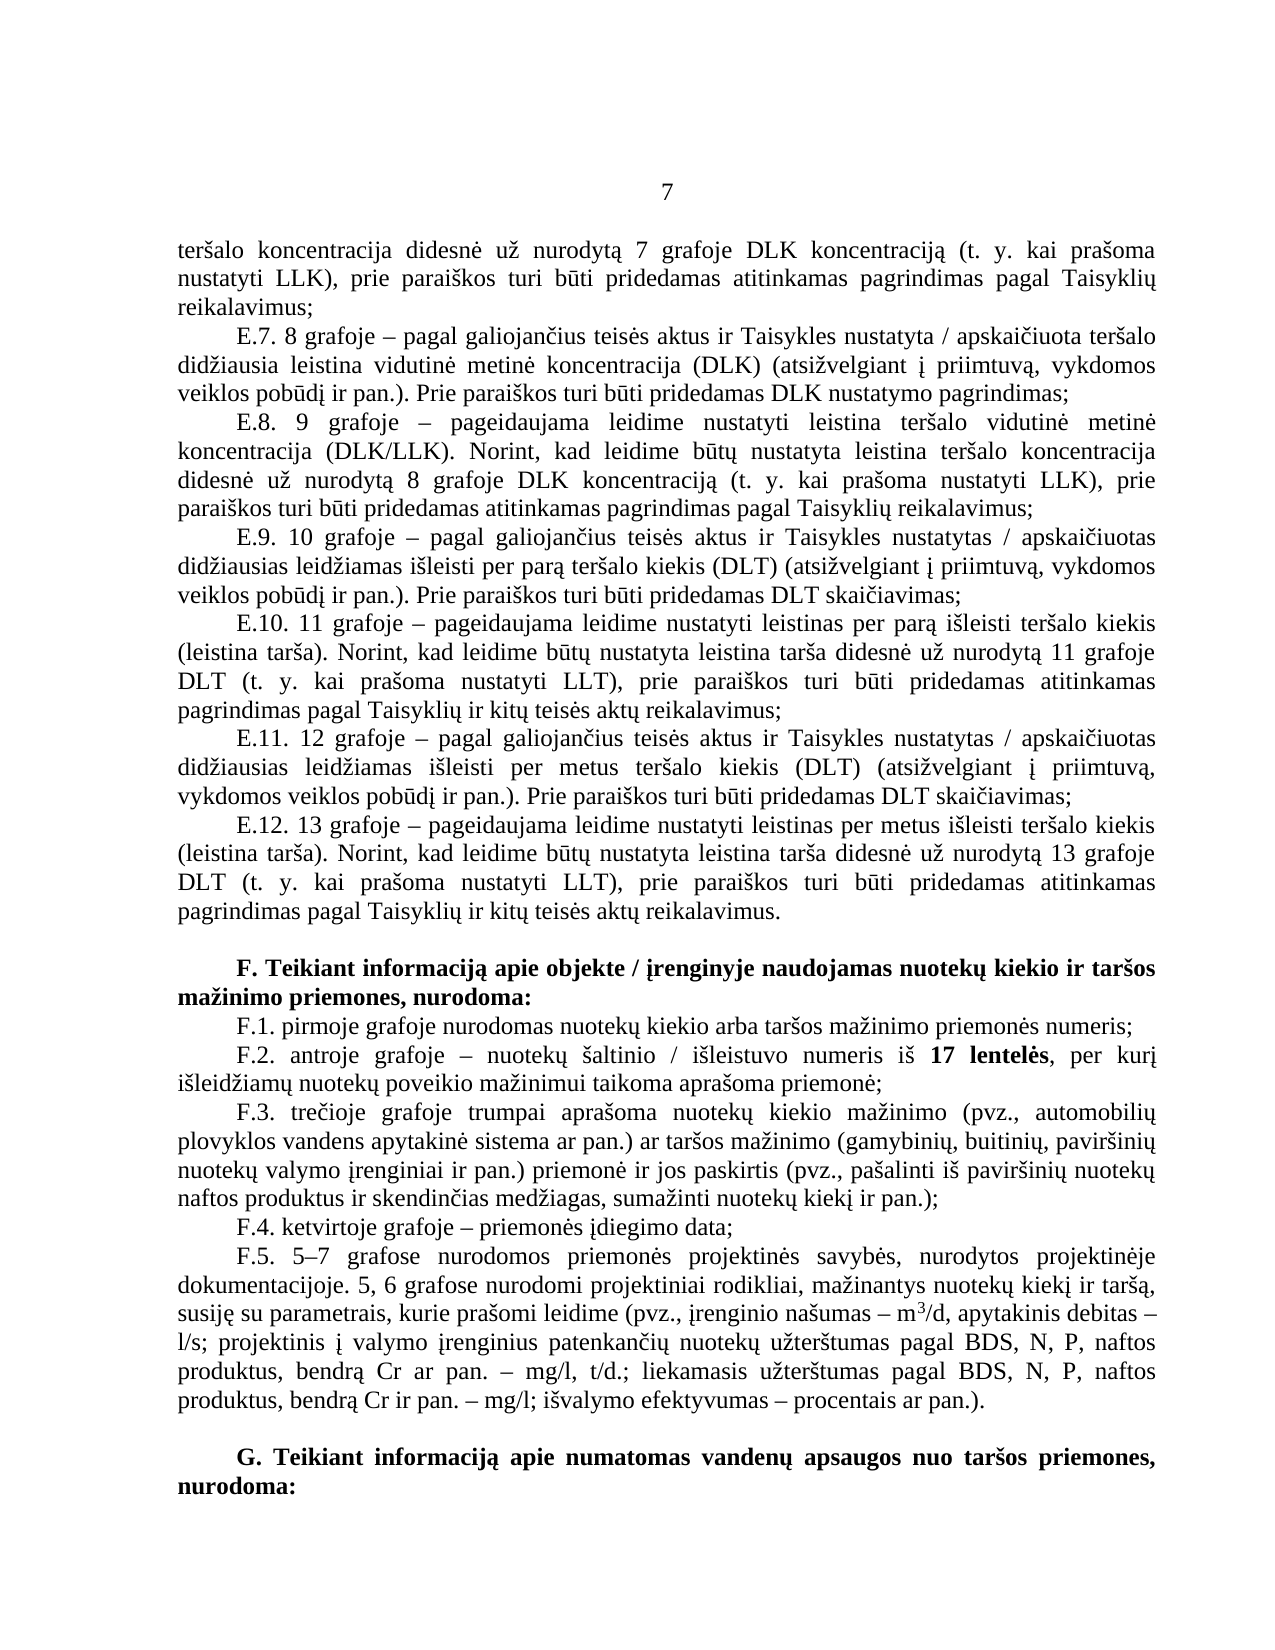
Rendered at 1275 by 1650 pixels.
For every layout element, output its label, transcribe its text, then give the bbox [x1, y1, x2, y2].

text E.12. 13 grafoje – pageidaujama leidime nustatyti leistinas per metus išleisti teršalo kiekis (leistina tarša). Norint, kad leidime būtų nustatyta leistina tarša didesnė už nurodytą 13 grafoje DLT (t. y. kai prašoma nustatyti LLT), prie paraiškos turi būti pridedamas atitinkamas pagrindimas pagal Taisyklių ir kitų teisės aktų reikalavimus. [177, 810, 1157, 925]
text E.10. 11 grafoje – pageidaujama leidime nustatyti leistinas per parą išleisti teršalo kiekis (leistina tarša). Norint, kad leidime būtų nustatyta leistina tarša didesnė už nurodytą 11 grafoje DLT (t. y. kai prašoma nustatyti LLT), prie paraiškos turi būti pridedamas atitinkamas pagrindimas pagal Taisyklių ir kitų teisės aktų reikalavimus; [177, 608, 1157, 723]
text F.2. antroje grafoje – nuotekų šaltinio / išleistuvo numeris iš 17 lentelės, per kurį išleidžiamų nuotekų poveikio mažinimui taikoma aprašoma priemonė; [177, 1040, 1157, 1097]
text G. Teikiant informaciją apie numatomas vandenų apsaugos nuo taršos priemones, nurodoma: [177, 1442, 1157, 1500]
text E.8. 9 grafoje – pageidaujama leidime nustatyti leistina teršalo vidutinė metinė koncentracija (DLK/LLK). Norint, kad leidime būtų nustatyta leistina teršalo koncentracija didesnė už nurodytą 8 grafoje DLK koncentraciją (t. y. kai prašoma nustatyti LLK), prie paraiškos turi būti pridedamas atitinkamas pagrindimas pagal Taisyklių reikalavimus; [177, 407, 1157, 522]
text F.1. pirmoje grafoje nurodomas nuotekų kiekio arba taršos mažinimo priemonės numeris; [177, 1011, 1157, 1040]
text F.5. 5–7 grafose nurodomos priemonės projektinės savybės, nurodytos projektinėje dokumentacijoje. 5, 6 grafose nurodomi projektiniai rodikliai, mažinantys nuotekų kiekį ir taršą, susiję su parametrais, kurie prašomi leidime (pvz., įrenginio našumas – m3/d, apytakinis debitas – l/s; projektinis į valymo įrenginius patenkančių nuotekų užterštumas pagal BDS, N, P, naftos produktus, bendrą Cr ar pan. – mg/l, t/d.; liekamasis užterštumas pagal BDS, N, P, naftos produktus, bendrą Cr ir pan. – mg/l; išvalymo efektyvumas – procentais ar pan.). [177, 1241, 1157, 1413]
text E.7. 8 grafoje – pagal galiojančius teisės aktus ir Taisykles nustatyta / apskaičiuota teršalo didžiausia leistina vidutinė metinė koncentracija (DLK) (atsižvelgiant į priimtuvą, vykdomos veiklos pobūdį ir pan.). Prie paraiškos turi būti pridedamas DLK nustatymo pagrindimas; [177, 321, 1157, 407]
text F.3. trečioje grafoje trumpai aprašoma nuotekų kiekio mažinimo (pvz., automobilių plovyklos vandens apytakinė sistema ar pan.) ar taršos mažinimo (gamybinių, buitinių, paviršinių nuotekų valymo įrenginiai ir pan.) priemonė ir jos paskirtis (pvz., pašalinti iš paviršinių nuotekų naftos produktus ir skendinčias medžiagas, sumažinti nuotekų kiekį ir pan.); [177, 1097, 1157, 1212]
text E.9. 10 grafoje – pagal galiojančius teisės aktus ir Taisykles nustatytas / apskaičiuotas didžiausias leidžiamas išleisti per parą teršalo kiekis (DLT) (atsižvelgiant į priimtuvą, vykdomos veiklos pobūdį ir pan.). Prie paraiškos turi būti pridedamas DLT skaičiavimas; [177, 522, 1157, 608]
text F. Teikiant informaciją apie objekte / įrenginyje naudojamas nuotekų kiekio ir taršos mažinimo priemones, nurodoma: [177, 953, 1157, 1011]
text E.11. 12 grafoje – pagal galiojančius teisės aktus ir Taisykles nustatytas / apskaičiuotas didžiausias leidžiamas išleisti per metus teršalo kiekis (DLT) (atsižvelgiant į priimtuvą, vykdomos veiklos pobūdį ir pan.). Prie paraiškos turi būti pridedamas DLT skaičiavimas; [177, 723, 1157, 810]
text teršalo koncentracija didesnė už nurodytą 7 grafoje DLK koncentraciją (t. y. kai prašoma nustatyti LLK), prie paraiškos turi būti pridedamas atitinkamas pagrindimas pagal Taisyklių reikalavimus; [177, 235, 1157, 321]
text F.4. ketvirtoje grafoje – priemonės įdiegimo data; [177, 1212, 1157, 1241]
